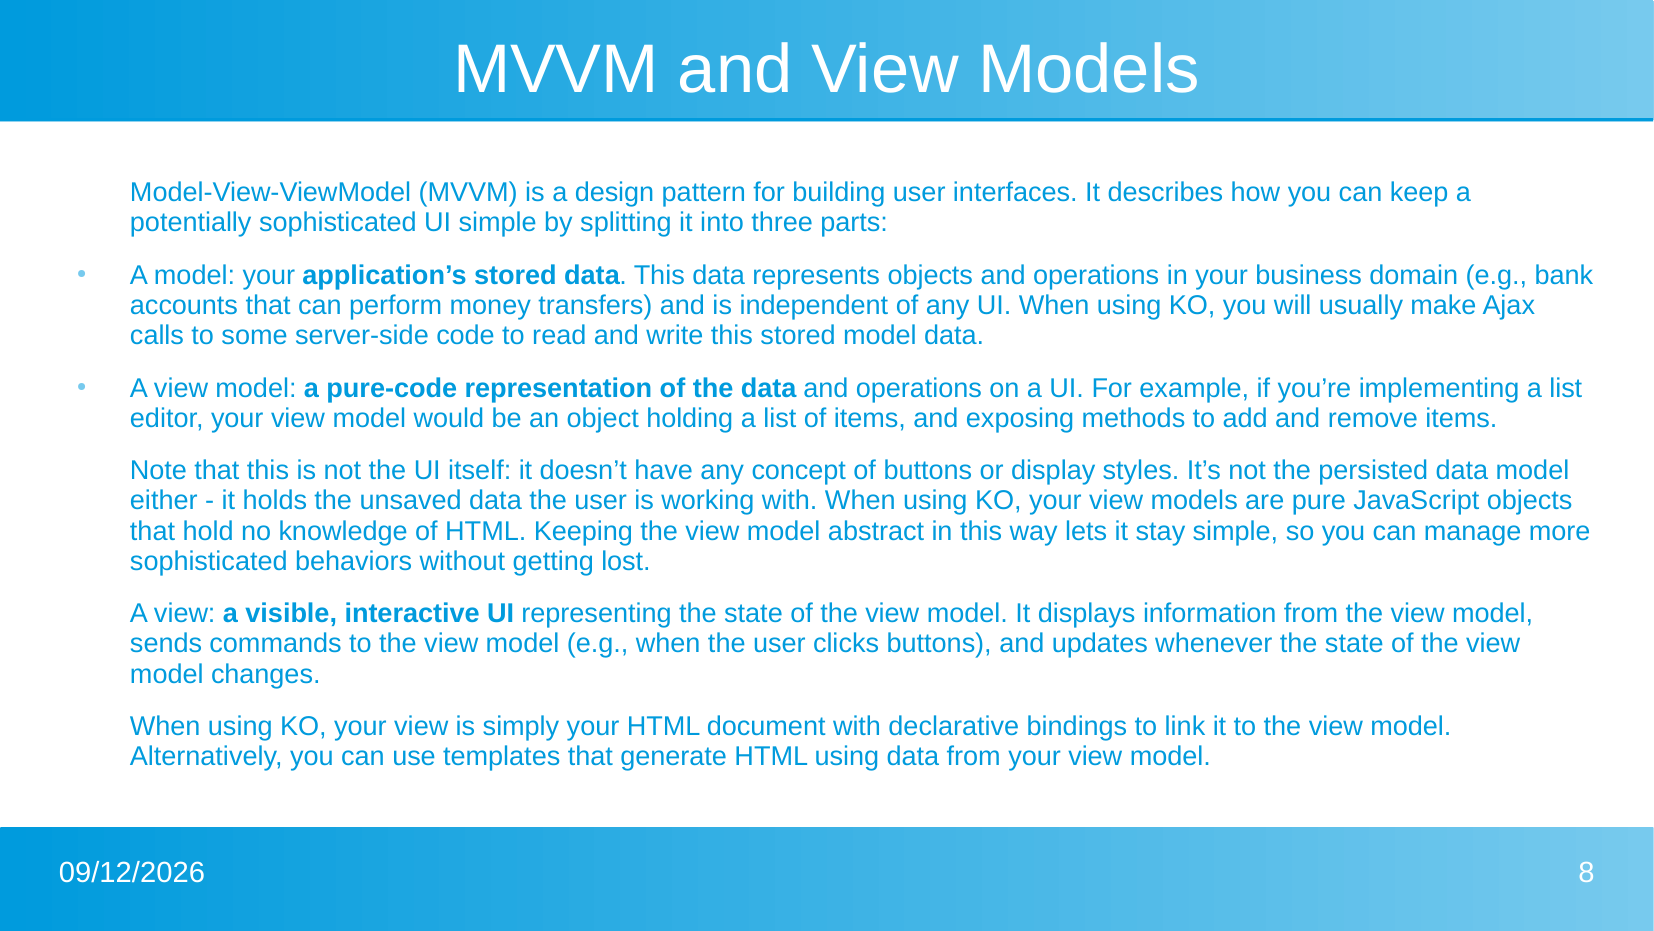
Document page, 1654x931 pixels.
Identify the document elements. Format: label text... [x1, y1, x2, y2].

list Model-View-ViewModel (MVVM) is a design pattern for building user interfaces. It describes how you can keep a potentially sophisticated UI simple by splitting it into three parts: A model: your application’s stored data. This data represents objects and operations in your business domain (e.g., bank accounts that can perform money transfers) and is independent of any UI. When using KO, you will usually make Ajax calls to some server-side code to read and write this stored model data. A view model: a pure-code representation of the data and operations on a UI. For example, if you’re implementing a list editor, your view model would be an object holding a list of items, and exposing methods to add and remove items. Note that this is not the UI itself: it doesn’t have any concept of buttons or display styles. It’s not the persisted data model either - it holds the unsaved data the user is working with. When using KO, your view models are pure JavaScript objects that hold no knowledge of HTML. Keeping the view model abstract in this way lets it stay simple, so you can manage more sophisticated behaviors without getting lost. A view: a visible, interactive UI representing the state of the view model. It displays information from the view model, sends commands to the view model (e.g., when the user clicks buttons), and updates whenever the state of the view model changes. When using KO, your view is simply your HTML document with declarative bindings to link it to the view model. Alternatively, you can use templates that generate HTML using data from your view model. [59, 177, 1595, 768]
title MVVM and View Models [59, 29, 1595, 108]
